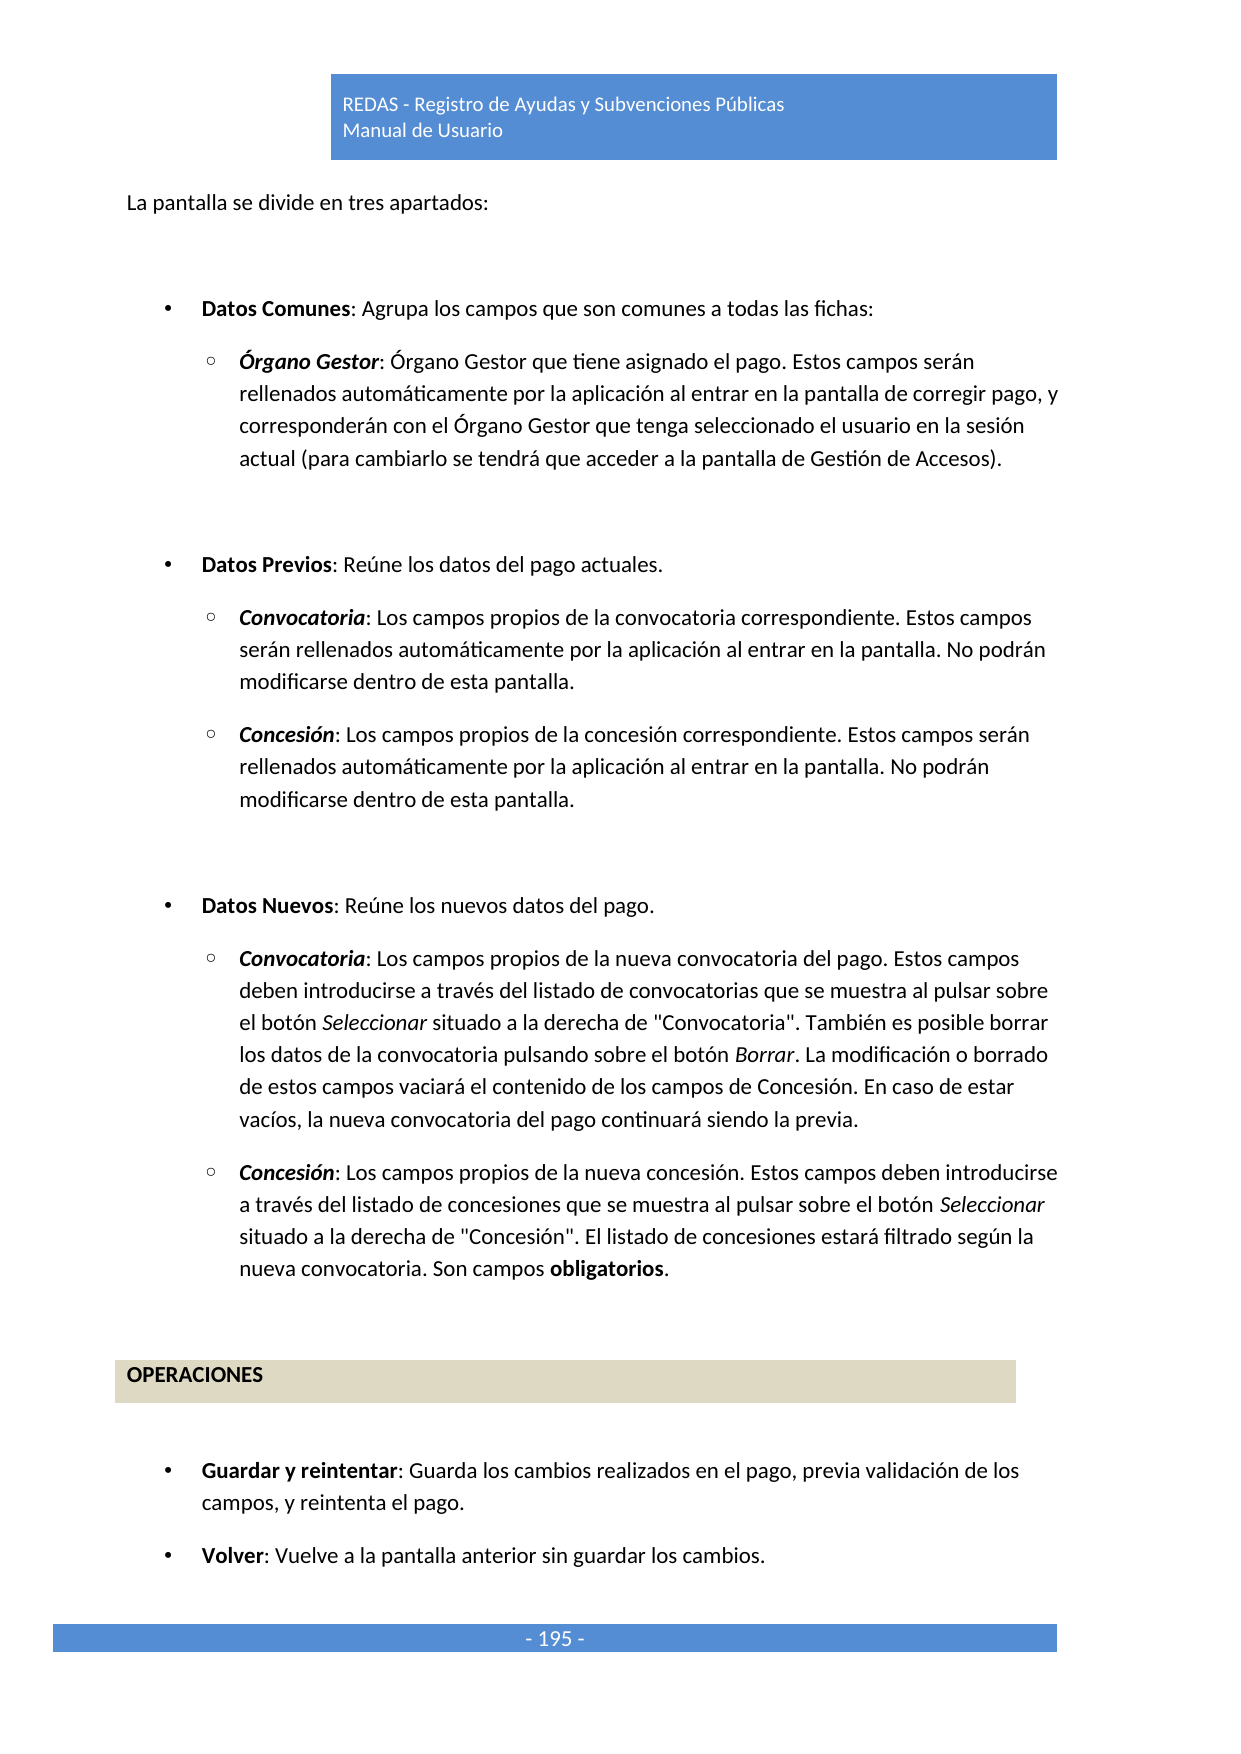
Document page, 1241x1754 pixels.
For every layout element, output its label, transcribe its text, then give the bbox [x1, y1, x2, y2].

list Convocatoria: Los campos propios de la nueva convocatoria del pago. Estos campos deben introducirse a través del listado de convocatorias que se muestra al pulsar sobre el botón Seleccionar situado a la derecha de "Convocatoria". También es posible borrar los datos de la convocatoria pulsando sobre el botón Borrar. La modificación o borrado de estos campos vaciará el contenido de los campos de Concesión. En caso de estar vacíos, la nueva convocatoria del pago continuará siendo la previa. [202, 944, 1062, 1133]
list Volver: Vuelve a la pantalla anterior sin guardar los cambios. [164, 1541, 1062, 1569]
list Datos Comunes: Agrupa los campos que son comunes a todas las fichas: [164, 294, 1062, 322]
list Guardar y reintentar: Guarda los cambios realizados en el pago, previa validación de los campos, y reintenta el pago. [164, 1456, 1062, 1516]
list Datos Nuevos: Reúne los nuevos datos del pago. [164, 891, 1062, 919]
text La pantalla se divide en tres apartados: [127, 188, 1062, 216]
list Concesión: Los campos propios de la nueva concesión. Estos campos deben introducirse a través del listado de concesiones que se muestra al pulsar sobre el botón Seleccionar situado a la derecha de "Concesión". El listado de concesiones estará filtrado según la nueva convocatoria. Son campos obligatorios. [202, 1158, 1062, 1282]
list Convocatoria: Los campos propios de la convocatoria correspondiente. Estos campos serán rellenados automáticamente por la aplicación al entrar en la pantalla. No podrán modificarse dentro de esta pantalla. [202, 603, 1062, 695]
list Concesión: Los campos propios de la concesión correspondiente. Estos campos serán rellenados automáticamente por la aplicación al entrar en la pantalla. No podrán modificarse dentro de esta pantalla. [202, 720, 1062, 813]
list Datos Previos: Reúne los datos del pago actuales. [164, 550, 1062, 578]
list Órgano Gestor: Órgano Gestor que tiene asignado el pago. Estos campos serán rellenados automáticamente por la aplicación al entrar en la pantalla de corregir pago, y corresponderán con el Órgano Gestor que tenga seleccionado el usuario en la sesión actual (para cambiarlo se tendrá que acceder a la pantalla de Gestión de Accesos). [202, 347, 1062, 472]
table_header OPERACIONES [115, 1360, 1016, 1403]
